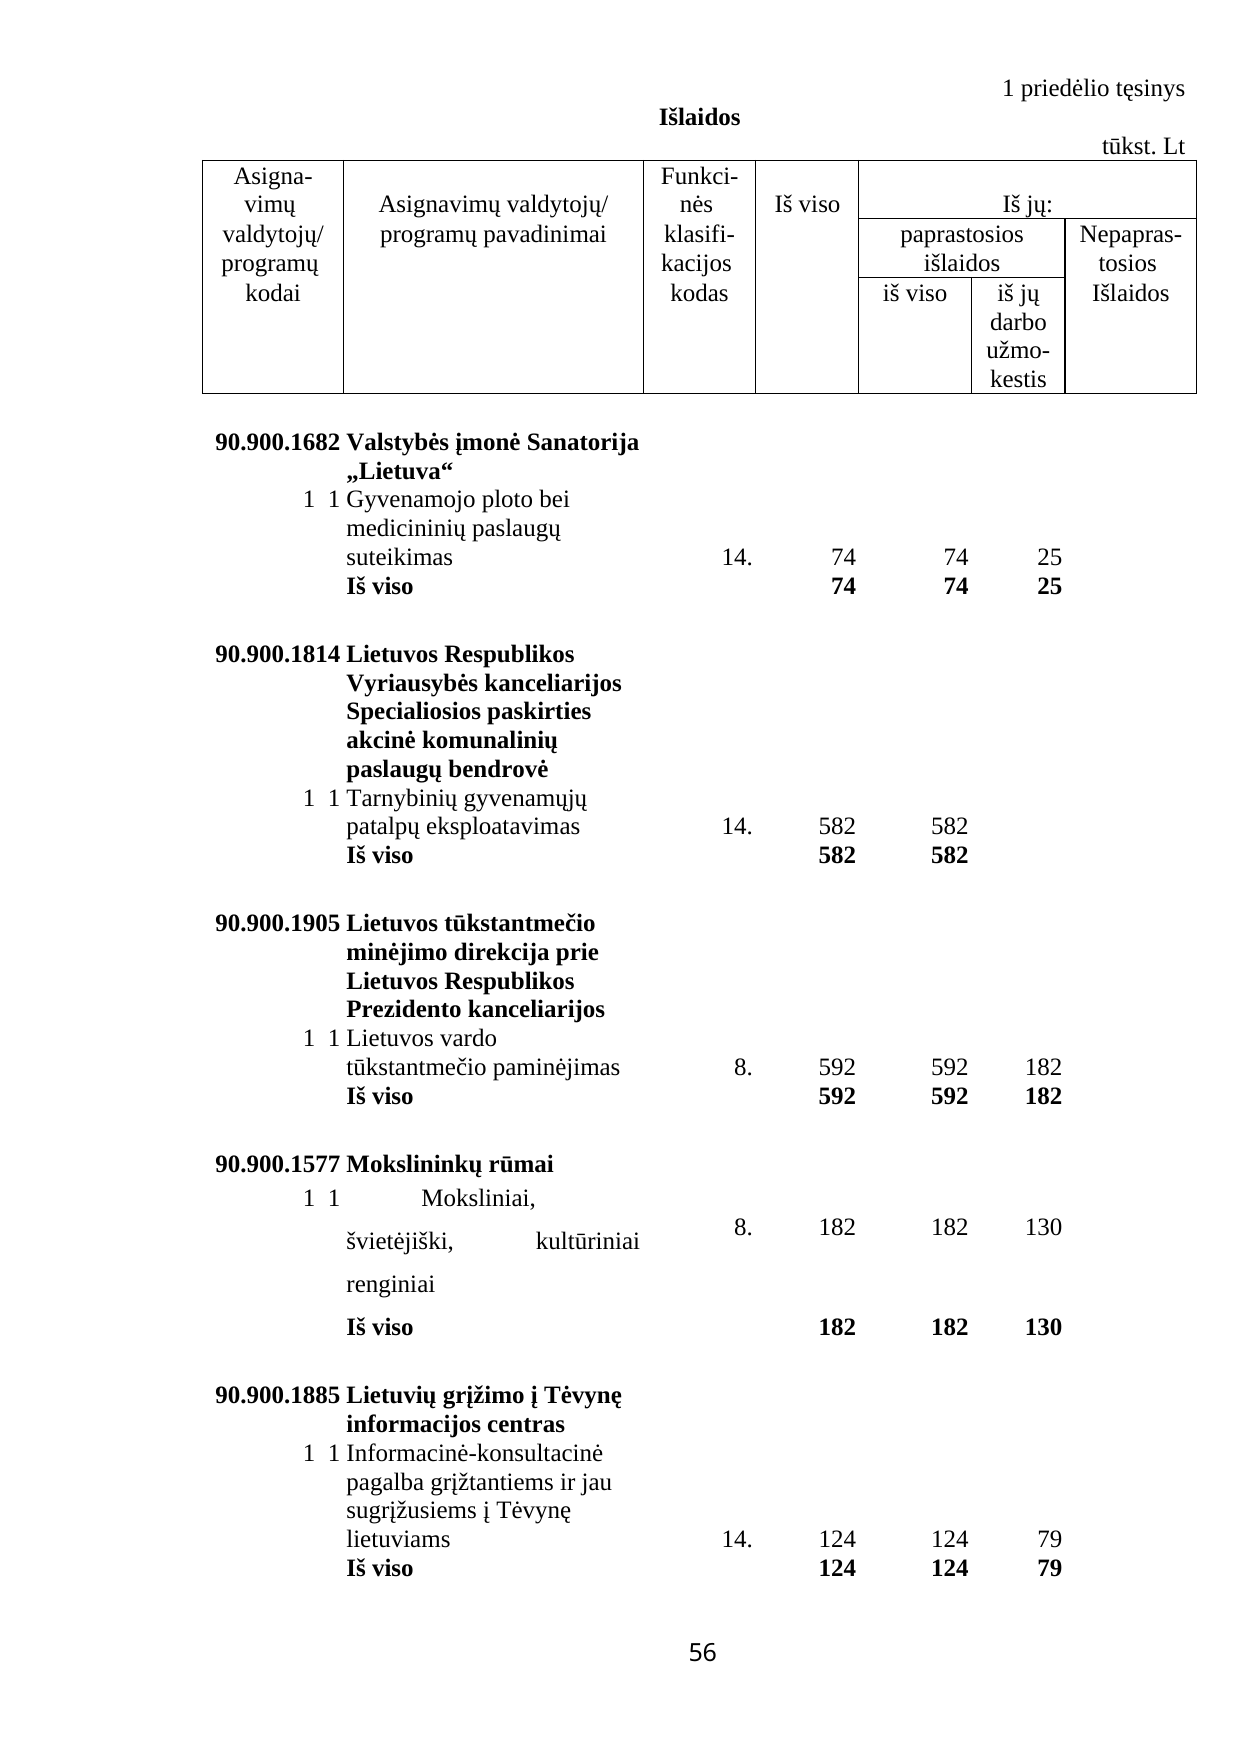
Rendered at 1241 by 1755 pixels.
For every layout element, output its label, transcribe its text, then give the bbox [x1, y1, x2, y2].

table_cell [971, 840, 1065, 874]
table_cell [859, 639, 971, 783]
table_cell [859, 1346, 971, 1380]
table_cell Lietuvos tūkstantmečio minėjimo direkcija prie Lietuvos Respublikos Prezidento kanceliarijos [343, 908, 643, 1023]
table_cell [1065, 571, 1196, 605]
table_cell [971, 1587, 1065, 1621]
table_cell Mokslininkų rūmai [343, 1149, 643, 1183]
table_cell [203, 1312, 343, 1346]
table_cell Moksliniai, švietėjiški, kultūriniai renginiai [343, 1183, 643, 1312]
table_cell [203, 1115, 343, 1149]
table_cell Išlaidos [1066, 277, 1196, 393]
table_cell 182 [756, 1312, 859, 1346]
table_cell [203, 605, 343, 639]
table_cell 130 [971, 1312, 1065, 1346]
table_cell [756, 1587, 859, 1621]
table_cell 8. [643, 1183, 756, 1312]
table_cell [971, 783, 1065, 840]
table_cell [1065, 1587, 1196, 1621]
table_cell Funkci-nės [644, 161, 755, 218]
table_cell [643, 840, 756, 874]
table_cell Iš viso [343, 571, 643, 605]
table_cell programų pavadinimai [344, 218, 643, 277]
table_cell [1065, 1149, 1196, 1183]
table_cell Iš jų: [859, 161, 1196, 218]
table_cell [643, 1149, 756, 1183]
table_cell klasifi-kacijos [644, 218, 755, 277]
table_cell [971, 1380, 1065, 1438]
table_cell 90.900.1577 [203, 1149, 343, 1183]
table_cell Gyvenamojo ploto bei medicininių paslaugų suteikimas [343, 485, 643, 571]
table_cell [756, 605, 859, 639]
table_cell [859, 1115, 971, 1149]
table_cell [756, 874, 859, 908]
table_cell [343, 1115, 643, 1149]
table_cell [756, 427, 859, 484]
table_cell Iš viso [756, 161, 858, 218]
table_cell paprastosios išlaidos [859, 219, 1064, 277]
table_cell Lietuvos vardo tūkstantmečio paminėjimas [343, 1023, 643, 1081]
table_cell Išlaidos [203, 102, 1196, 131]
table_cell 14. [643, 783, 756, 840]
table_cell [756, 394, 859, 427]
table_cell [1065, 485, 1196, 571]
table_cell [971, 1346, 1065, 1380]
table_cell [756, 1380, 859, 1438]
table_cell [971, 427, 1065, 484]
table_cell [971, 1115, 1065, 1149]
table_cell [643, 1587, 756, 1621]
table_cell [756, 277, 858, 393]
table_cell 182 [971, 1081, 1065, 1115]
table_cell [203, 1346, 343, 1380]
table_cell [859, 394, 971, 427]
table_cell [1065, 1183, 1196, 1312]
table_cell [203, 874, 343, 908]
table_cell 74 [859, 485, 971, 571]
table_cell [756, 1115, 859, 1149]
table_cell iš viso [859, 278, 971, 393]
table_cell 124 [756, 1438, 859, 1553]
table_cell [643, 874, 756, 908]
table_cell [1065, 1023, 1196, 1081]
table_cell kodai [203, 277, 343, 393]
table_cell 582 [859, 840, 971, 874]
table_cell 25 [971, 485, 1065, 571]
table_cell 1 1 [203, 1023, 343, 1081]
table_cell 90.900.1905 [203, 908, 343, 1023]
table_cell [643, 605, 756, 639]
table_cell [643, 394, 756, 427]
table_cell [859, 1587, 971, 1621]
table_cell [1065, 1553, 1196, 1587]
table_cell 592 [859, 1023, 971, 1081]
table_cell [971, 394, 1065, 427]
table_cell [859, 1380, 971, 1438]
table_cell [1065, 1346, 1196, 1380]
table_cell 79 [971, 1438, 1065, 1553]
table_cell [344, 277, 643, 393]
table_cell iš jų darbo užmo-kestis [972, 278, 1064, 393]
table_cell 124 [859, 1553, 971, 1587]
table_cell [643, 571, 756, 605]
table_cell [203, 571, 343, 605]
table_cell Informacinė-konsultacinė pagalba grįžtantiems ir jau sugrįžusiems į Tėvynę lietuviams [343, 1438, 643, 1553]
table_cell [203, 1081, 343, 1115]
table_cell 582 [756, 840, 859, 874]
table_cell [971, 874, 1065, 908]
table_cell [971, 605, 1065, 639]
table_cell [643, 1081, 756, 1115]
table_cell [203, 394, 343, 427]
table_cell kodas [644, 277, 755, 393]
table_cell [756, 908, 859, 1023]
table_cell Valstybės įmonė Sanatorija „Lietuva“ [343, 427, 643, 484]
table_cell [971, 639, 1065, 783]
table_cell [643, 1346, 756, 1380]
table_cell [343, 874, 643, 908]
table_cell 592 [756, 1023, 859, 1081]
table_cell [643, 1312, 756, 1346]
table_cell [203, 1553, 343, 1587]
table_cell [343, 1587, 643, 1621]
table_cell 14. [643, 1438, 756, 1553]
table_cell 90.900.1682 [203, 427, 343, 484]
table_cell 182 [756, 1183, 859, 1312]
table_cell 182 [971, 1023, 1065, 1081]
table_cell [859, 605, 971, 639]
table_cell 74 [756, 571, 859, 605]
table_cell 14. [643, 485, 756, 571]
table_cell [859, 1149, 971, 1183]
table_cell [1065, 427, 1196, 484]
table_cell [1065, 1115, 1196, 1149]
table_cell [203, 1587, 343, 1621]
table_cell 1 1 [203, 485, 343, 571]
table_cell [859, 874, 971, 908]
table_cell [1065, 1312, 1196, 1346]
table_cell [643, 639, 756, 783]
table_cell valdytojų/ programų [203, 218, 343, 277]
table_cell [756, 1149, 859, 1183]
table_cell Lietuvos Respublikos Vyriausybės kanceliarijos Specialiosios paskirties akcinė komunalinių paslaugų bendrovė [343, 639, 643, 783]
table_cell 182 [859, 1312, 971, 1346]
table_cell 90.900.1885 [203, 1380, 343, 1438]
table_cell [859, 427, 971, 484]
table_cell Lietuvių grįžimo į Tėvynę informacijos centras [343, 1380, 643, 1438]
table_cell 74 [859, 571, 971, 605]
table_cell [1065, 1380, 1196, 1438]
table_cell [1065, 874, 1196, 908]
table_cell [756, 639, 859, 783]
table_cell [971, 1149, 1065, 1183]
table_cell Asignavimų valdytojų/ [344, 161, 643, 218]
table_cell [643, 1115, 756, 1149]
table_cell [1065, 908, 1196, 1023]
table_cell 124 [756, 1553, 859, 1587]
table_cell [1065, 840, 1196, 874]
table_cell Iš viso [343, 1081, 643, 1115]
table_cell 90.900.1814 [203, 639, 343, 783]
table_header 1 priedėlio tęsinys [203, 74, 1196, 102]
table_cell [643, 427, 756, 484]
table_cell [643, 908, 756, 1023]
table_cell 1 1 [203, 1183, 343, 1312]
table_cell [859, 908, 971, 1023]
table_cell [756, 1346, 859, 1380]
table_cell 124 [859, 1438, 971, 1553]
table_cell 182 [859, 1183, 971, 1312]
table_cell 582 [756, 783, 859, 840]
table_cell [203, 840, 343, 874]
table_cell 1 1 [203, 783, 343, 840]
table_cell [643, 1553, 756, 1587]
table_cell 592 [756, 1081, 859, 1115]
table_cell Nepapras-tosios [1066, 219, 1196, 277]
table_cell [1065, 639, 1196, 783]
table_cell 25 [971, 571, 1065, 605]
table_cell [343, 394, 643, 427]
table_cell Iš viso [343, 840, 643, 874]
table_cell 8. [643, 1023, 756, 1081]
table_cell 582 [859, 783, 971, 840]
table_cell [343, 1346, 643, 1380]
table_cell [971, 908, 1065, 1023]
table_cell Tarnybinių gyvenamųjų patalpų eksploatavimas [343, 783, 643, 840]
table_cell [343, 605, 643, 639]
table_cell [1065, 783, 1196, 840]
table_cell tūkst. Lt [203, 131, 1196, 160]
table_cell Iš viso [343, 1312, 643, 1346]
table_cell [756, 218, 858, 277]
table_cell [1065, 605, 1196, 639]
table_cell Asigna-vimų [203, 161, 343, 218]
table_cell 130 [971, 1183, 1065, 1312]
table_cell 74 [756, 485, 859, 571]
table_cell 592 [859, 1081, 971, 1115]
table_cell Iš viso [343, 1553, 643, 1587]
table_cell [643, 1380, 756, 1438]
table_cell 1 1 [203, 1438, 343, 1553]
table_cell [1065, 1081, 1196, 1115]
table_cell [1065, 394, 1196, 427]
table_cell [1065, 1438, 1196, 1553]
table_cell 79 [971, 1553, 1065, 1587]
